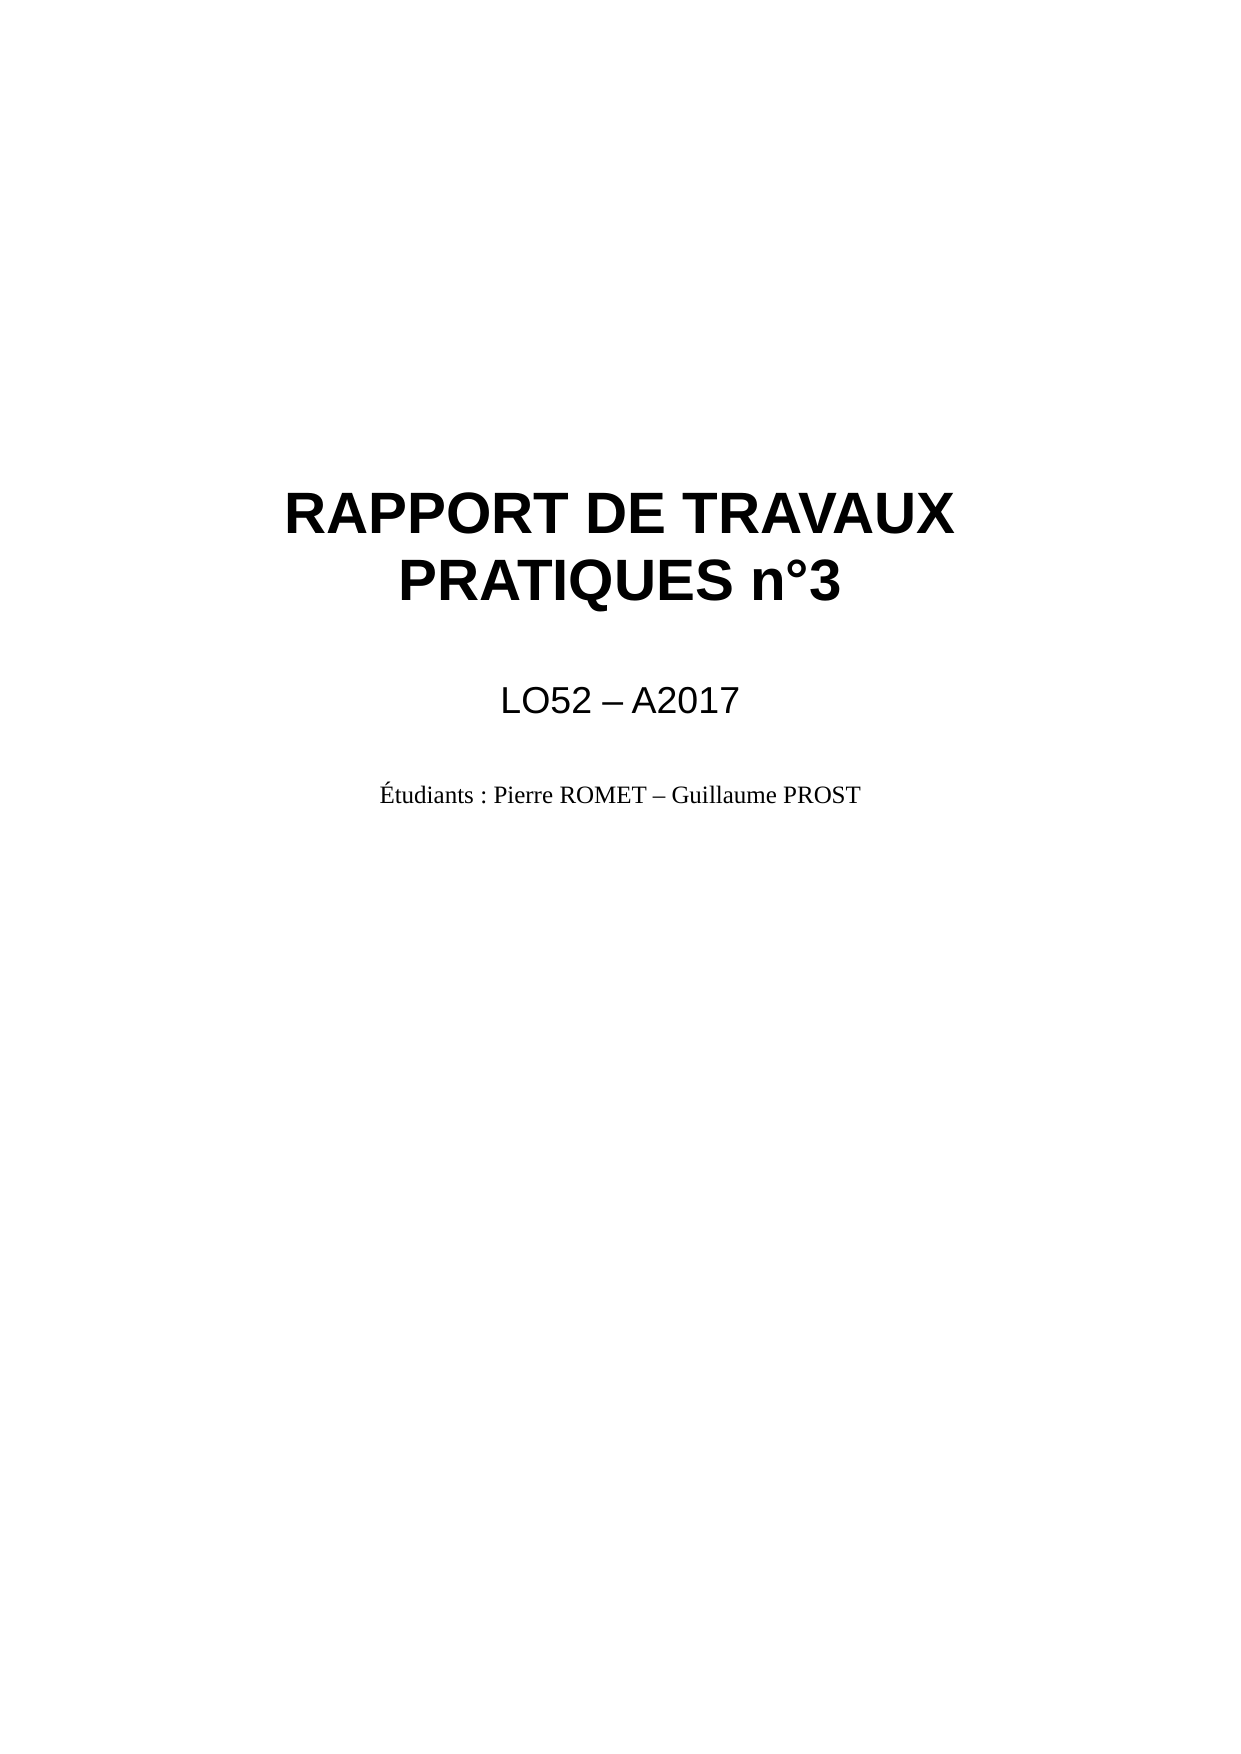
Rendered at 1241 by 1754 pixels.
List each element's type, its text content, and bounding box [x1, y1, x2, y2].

text Étudiants : Pierre ROMET – Guillaume PROST [118, 780, 1122, 809]
title RAPPORT DE TRAVAUX PRATIQUES n°3 [118, 479, 1122, 613]
subtitle LO52 – A2017 [118, 678, 1122, 721]
